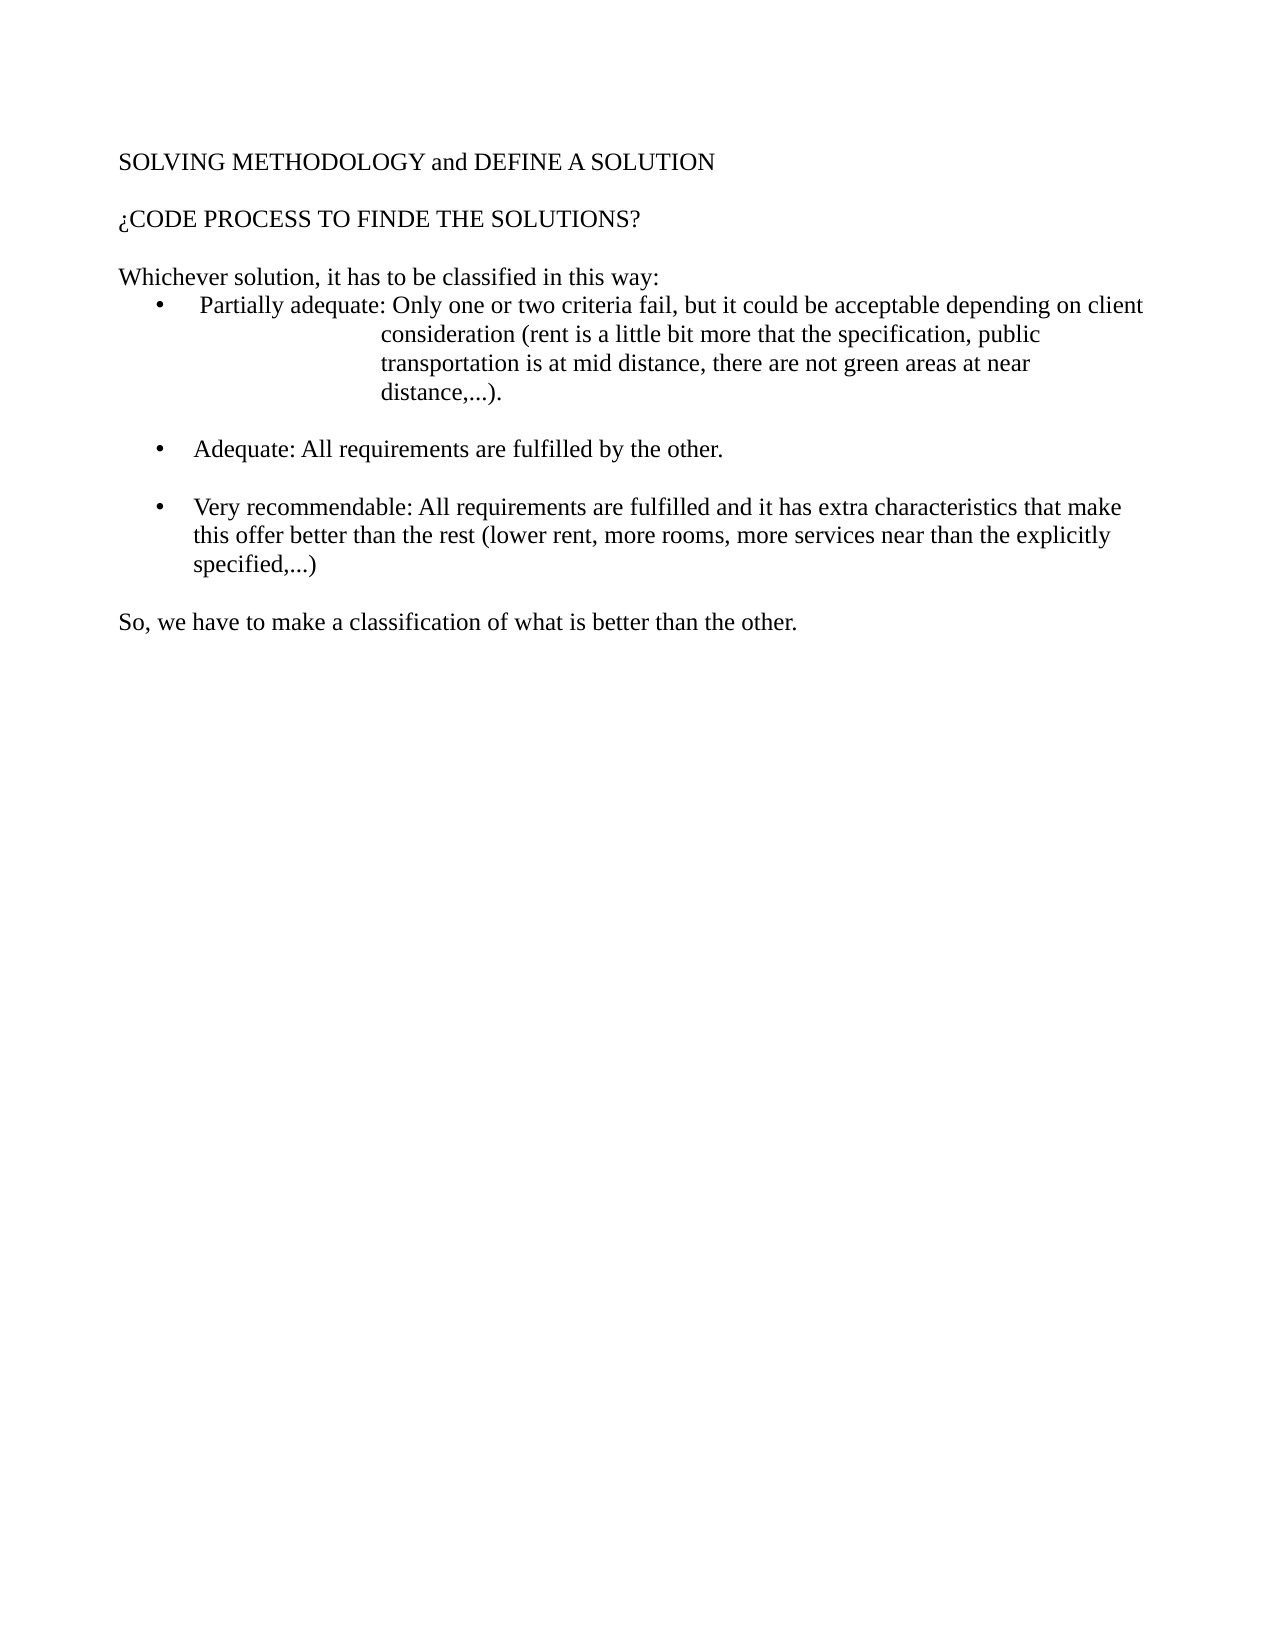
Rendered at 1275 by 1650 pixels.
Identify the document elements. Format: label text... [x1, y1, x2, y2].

list Adequate: All requirements are fulfilled by the other. [156, 434, 1157, 463]
text Whichever solution, it has to be classified in this way: [118, 262, 1157, 291]
list Partially adequate: Only one or two criteria fail, but it could be acceptable depending on client [156, 291, 1157, 319]
text ¿CODE PROCESS TO FINDE THE SOLUTIONS? [118, 204, 1157, 233]
text SOLVING METHODOLOGY and DEFINE A SOLUTION [118, 147, 1157, 176]
list Very recommendable: All requirements are fulfilled and it has extra characteristics that make this offer better than the rest (lower rent, more rooms, more services near than the explicitly specified,...) [156, 492, 1157, 578]
list consideration (rent is a little bit more that the specification, public transportation is at mid distance, there are not green areas at near distance,...). [343, 319, 1157, 406]
text So, we have to make a classification of what is better than the other. [118, 607, 1157, 636]
